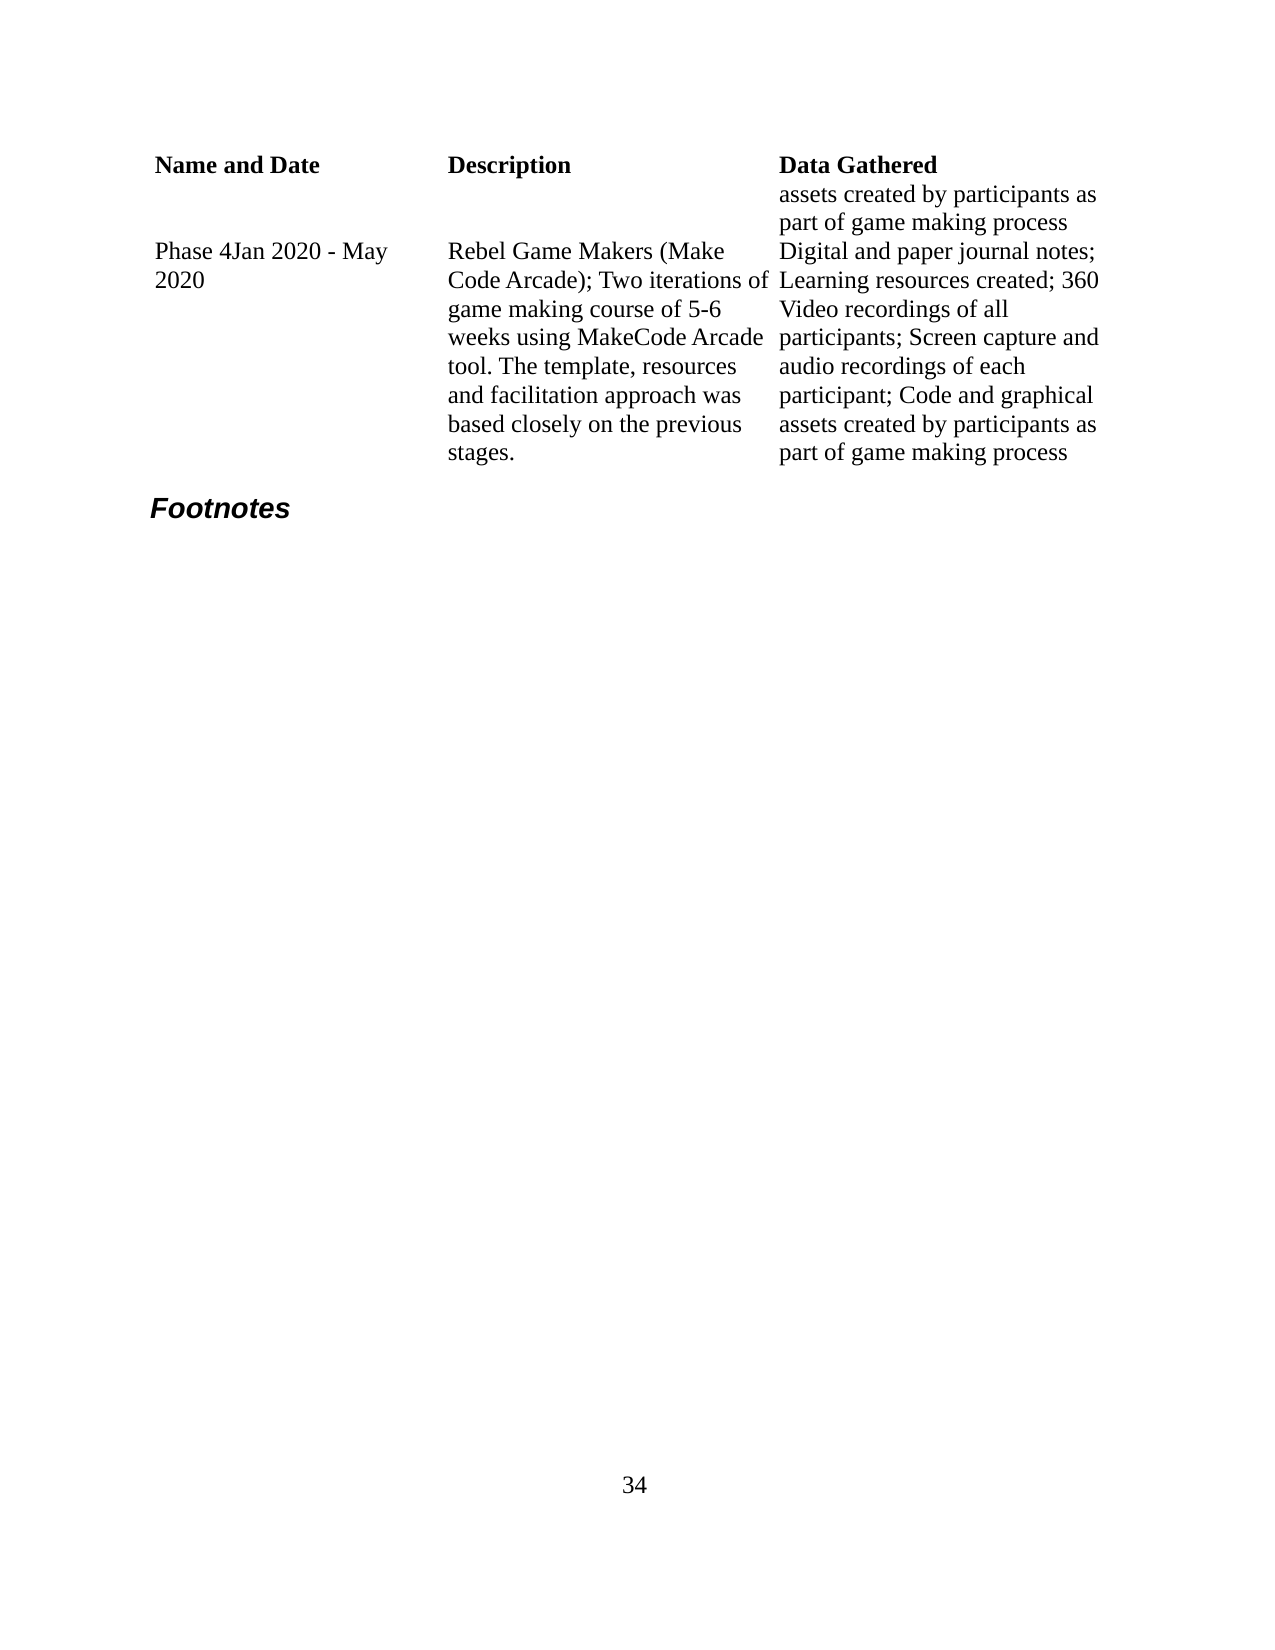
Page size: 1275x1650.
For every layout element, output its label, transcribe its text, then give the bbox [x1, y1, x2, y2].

table_cell Digital and paper journal notes; Learning resources created; 360 Video recordings of all participants; Screen capture and audio recordings of each participant; Code and graphical assets created by participants as part of game making process [775, 236, 1125, 466]
table_header Name and Date [150, 150, 443, 179]
table_cell Rebel Game Makers (Make Code Arcade); Two iterations of game making course of 5-6 weeks using MakeCode Arcade tool. The template, resources and facilitation approach was based closely on the previous stages. [443, 236, 774, 466]
table_cell Phase 4Jan 2020 - May 2020 [150, 236, 443, 466]
table_header Description [443, 150, 774, 179]
table_cell [443, 179, 774, 236]
table_cell assets created by participants as part of game making process [775, 179, 1125, 236]
table_header Data Gathered [775, 150, 1125, 179]
subtitle Footnotes [150, 491, 1125, 525]
table_cell [150, 179, 443, 236]
